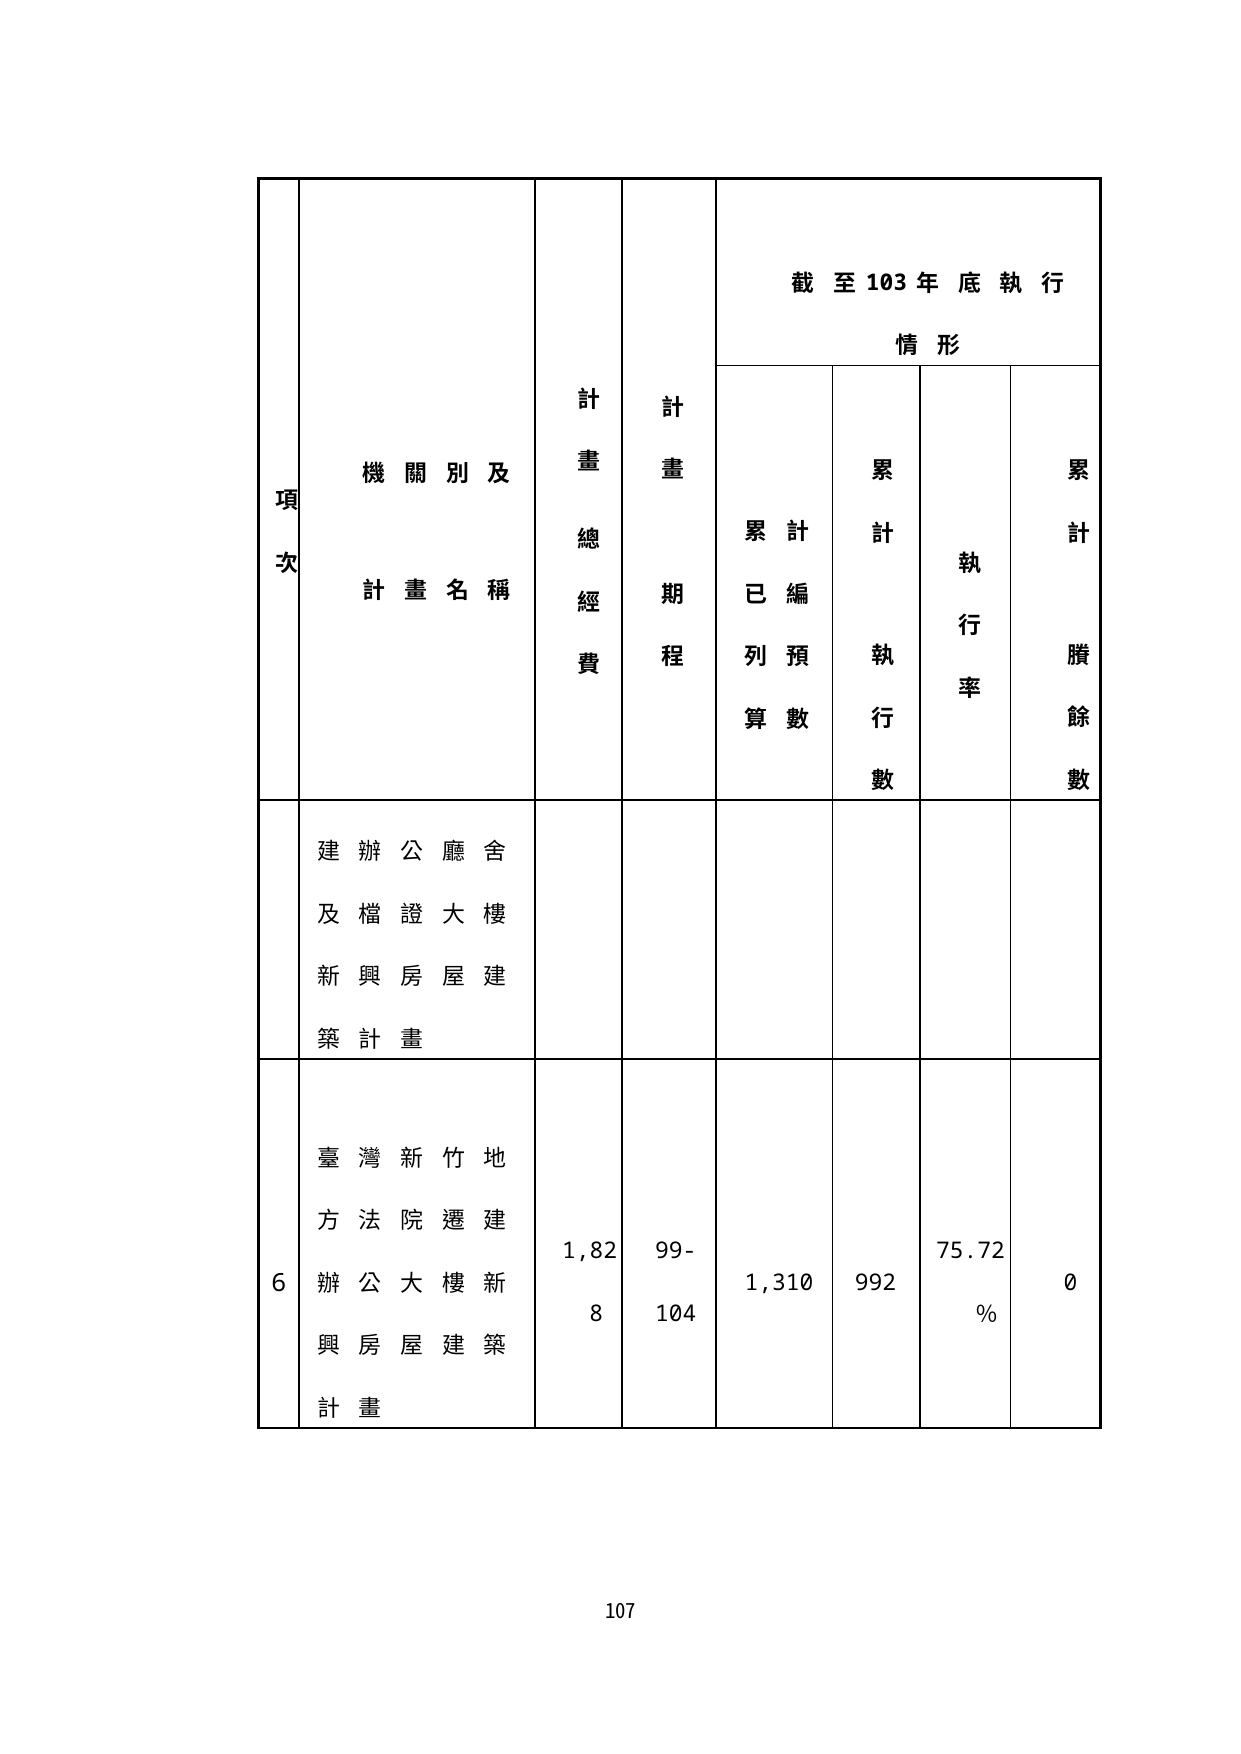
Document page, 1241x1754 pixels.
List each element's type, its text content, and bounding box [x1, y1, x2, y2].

table_cell [260, 801, 298, 1058]
table_cell 99-104 [623, 1060, 715, 1427]
table_cell 75.72％ [921, 1060, 1010, 1427]
table_header 項次 [260, 180, 298, 799]
table_cell 累計 賸餘數 [1011, 366, 1099, 799]
table_header 計畫 期程 [623, 180, 715, 799]
table_cell [921, 801, 1010, 1058]
table_cell 執行率 [921, 366, 1010, 799]
table_cell [536, 801, 621, 1058]
table_cell [1011, 801, 1099, 1058]
table_cell 992 [833, 1060, 919, 1427]
table_cell 1,828 [536, 1060, 621, 1427]
table_cell 臺灣新竹地方法院遷建辦公大樓新興房屋建築計畫 [300, 1060, 534, 1427]
table_cell 建辦公廳舍及檔證大樓新興房屋建築計畫 [300, 801, 534, 1058]
table_header 機關別及 計畫名稱 [300, 180, 534, 799]
table_cell 累計 執行數 [833, 366, 919, 799]
table_header 計畫 總經費 [536, 180, 621, 799]
table_cell 累計已編列預算數 [717, 366, 832, 799]
table_cell [623, 801, 715, 1058]
table_cell [717, 801, 832, 1058]
table_cell 6 [260, 1060, 298, 1427]
table_header 截至103年底執行情形 [717, 180, 1099, 365]
table_cell 1,310 [717, 1060, 832, 1427]
table_cell 0 [1011, 1060, 1099, 1427]
table_cell [833, 801, 919, 1058]
